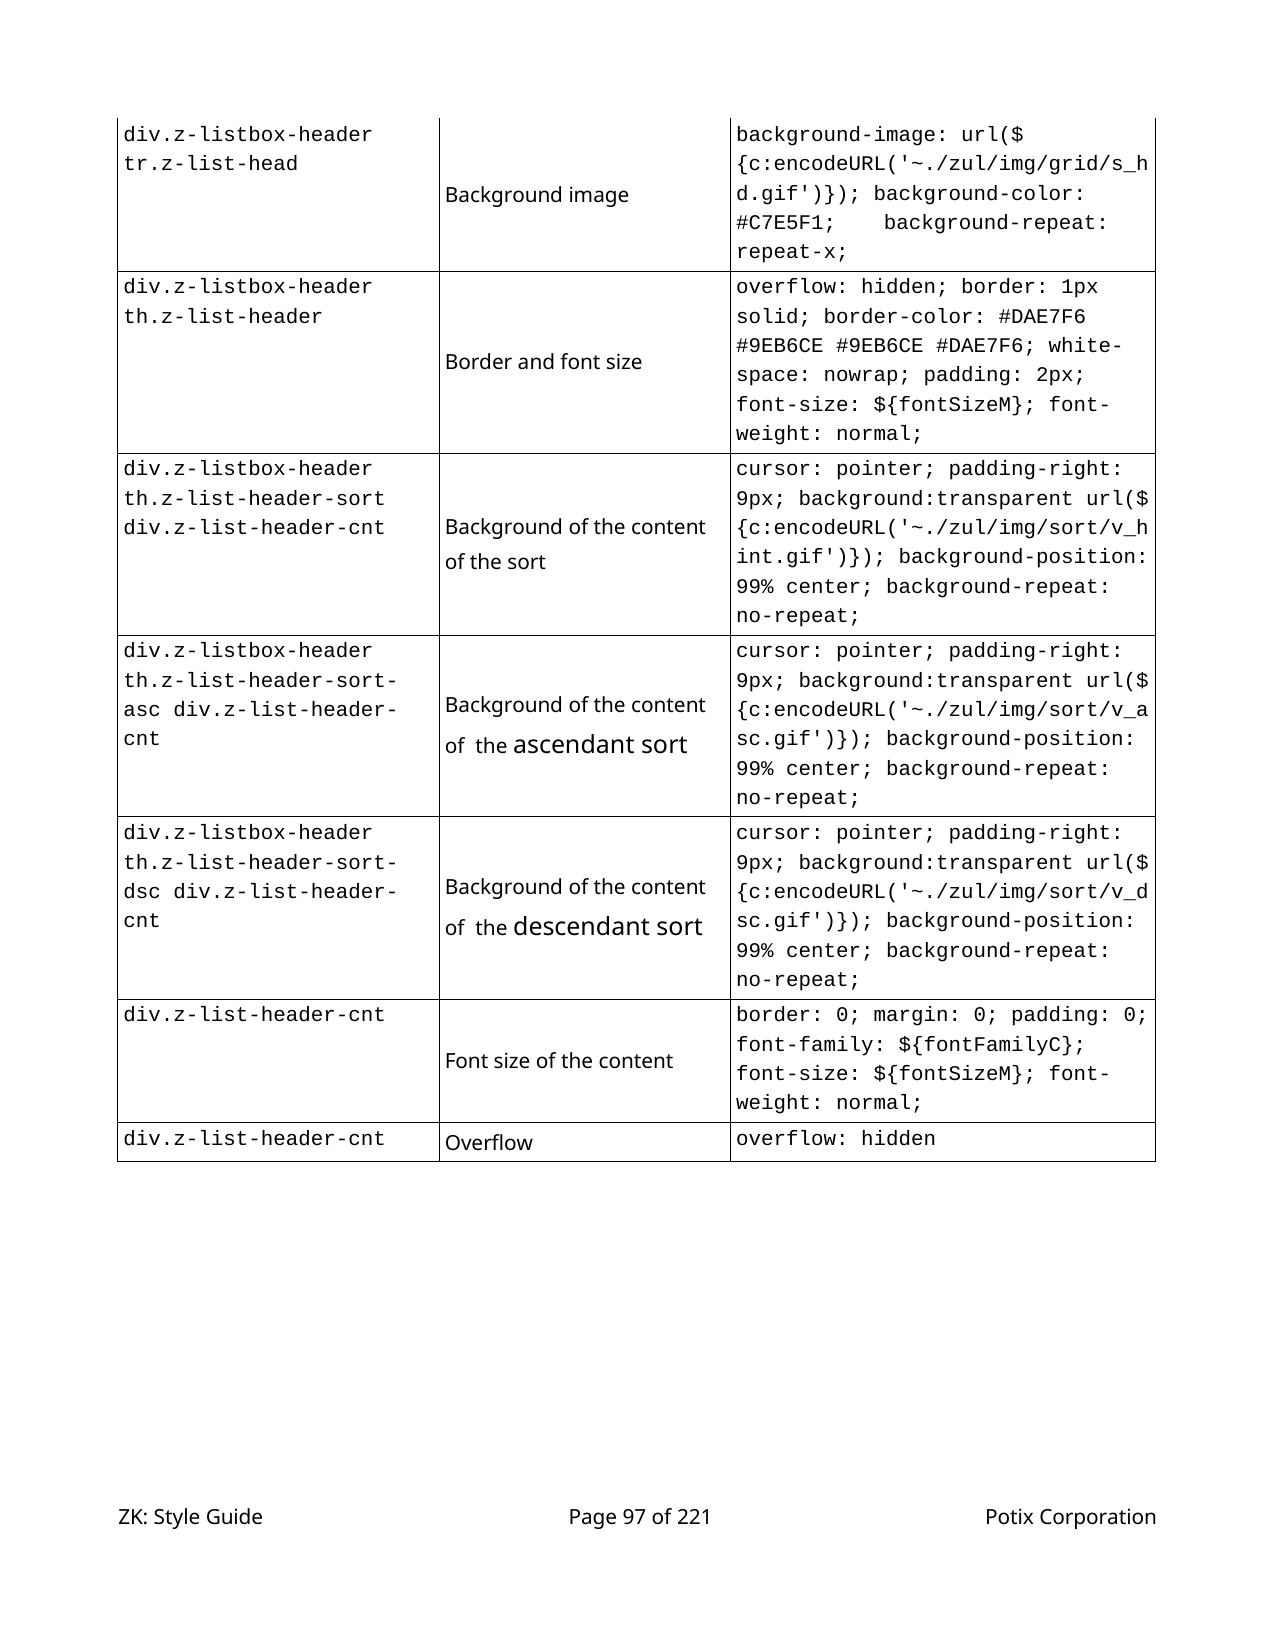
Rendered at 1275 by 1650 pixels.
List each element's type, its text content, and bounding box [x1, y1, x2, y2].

table_cell cursor: pointer; padding-right: 9px; background:transparent url(${c:encodeURL('~./zul/img/sort/v_dsc.gif')}); background-position: 99% center; background-repeat: no-repeat; [731, 817, 1155, 999]
table_cell Overflow [440, 1123, 730, 1161]
table_cell border: 0; margin: 0; padding: 0; font-family: ${fontFamilyC}; font-size: ${fontSizeM}; font-weight: normal; [731, 1000, 1155, 1122]
table_cell div.z-listbox-header th.z-list-header-sort-dsc div.z-list-header-cnt [118, 817, 439, 999]
table_cell overflow: hidden [731, 1123, 1155, 1161]
table_cell Font size of the content [440, 1000, 730, 1122]
table_cell Background of the content of the descendant sort [440, 817, 730, 999]
table_cell div.z-listbox-header th.z-list-header-sort-asc div.z-list-header-cnt [118, 636, 439, 816]
table_cell div.z-listbox-header th.z-list-header-sort div.z-list-header-cnt [118, 454, 439, 635]
table_cell Border and font size [440, 272, 730, 453]
table_cell background-image: url(${c:encodeURL('~./zul/img/grid/s_hd.gif')}); background-color: #C7E5F1; background-repeat: repeat-x; [731, 118, 1155, 271]
table_cell div.z-listbox-header th.z-list-header [118, 272, 439, 453]
table_cell cursor: pointer; padding-right: 9px; background:transparent url(${c:encodeURL('~./zul/img/sort/v_hint.gif')}); background-position: 99% center; background-repeat: no-repeat; [731, 454, 1155, 635]
table_cell overflow: hidden; border: 1px solid; border-color: #DAE7F6 #9EB6CE #9EB6CE #DAE7F6; white-space: nowrap; padding: 2px; font-size: ${fontSizeM}; font-weight: normal; [731, 272, 1155, 453]
table_cell Background of the content of the sort [440, 454, 730, 635]
table_cell Background of the content of the ascendant sort [440, 636, 730, 816]
table_cell div.z-list-header-cnt [118, 1123, 439, 1161]
table_cell div.z-listbox-header tr.z-list-head [118, 118, 439, 271]
table_cell div.z-list-header-cnt [118, 1000, 439, 1122]
table_cell Background image [440, 118, 730, 271]
table_cell cursor: pointer; padding-right: 9px; background:transparent url(${c:encodeURL('~./zul/img/sort/v_asc.gif')}); background-position: 99% center; background-repeat: no-repeat; [731, 636, 1155, 816]
